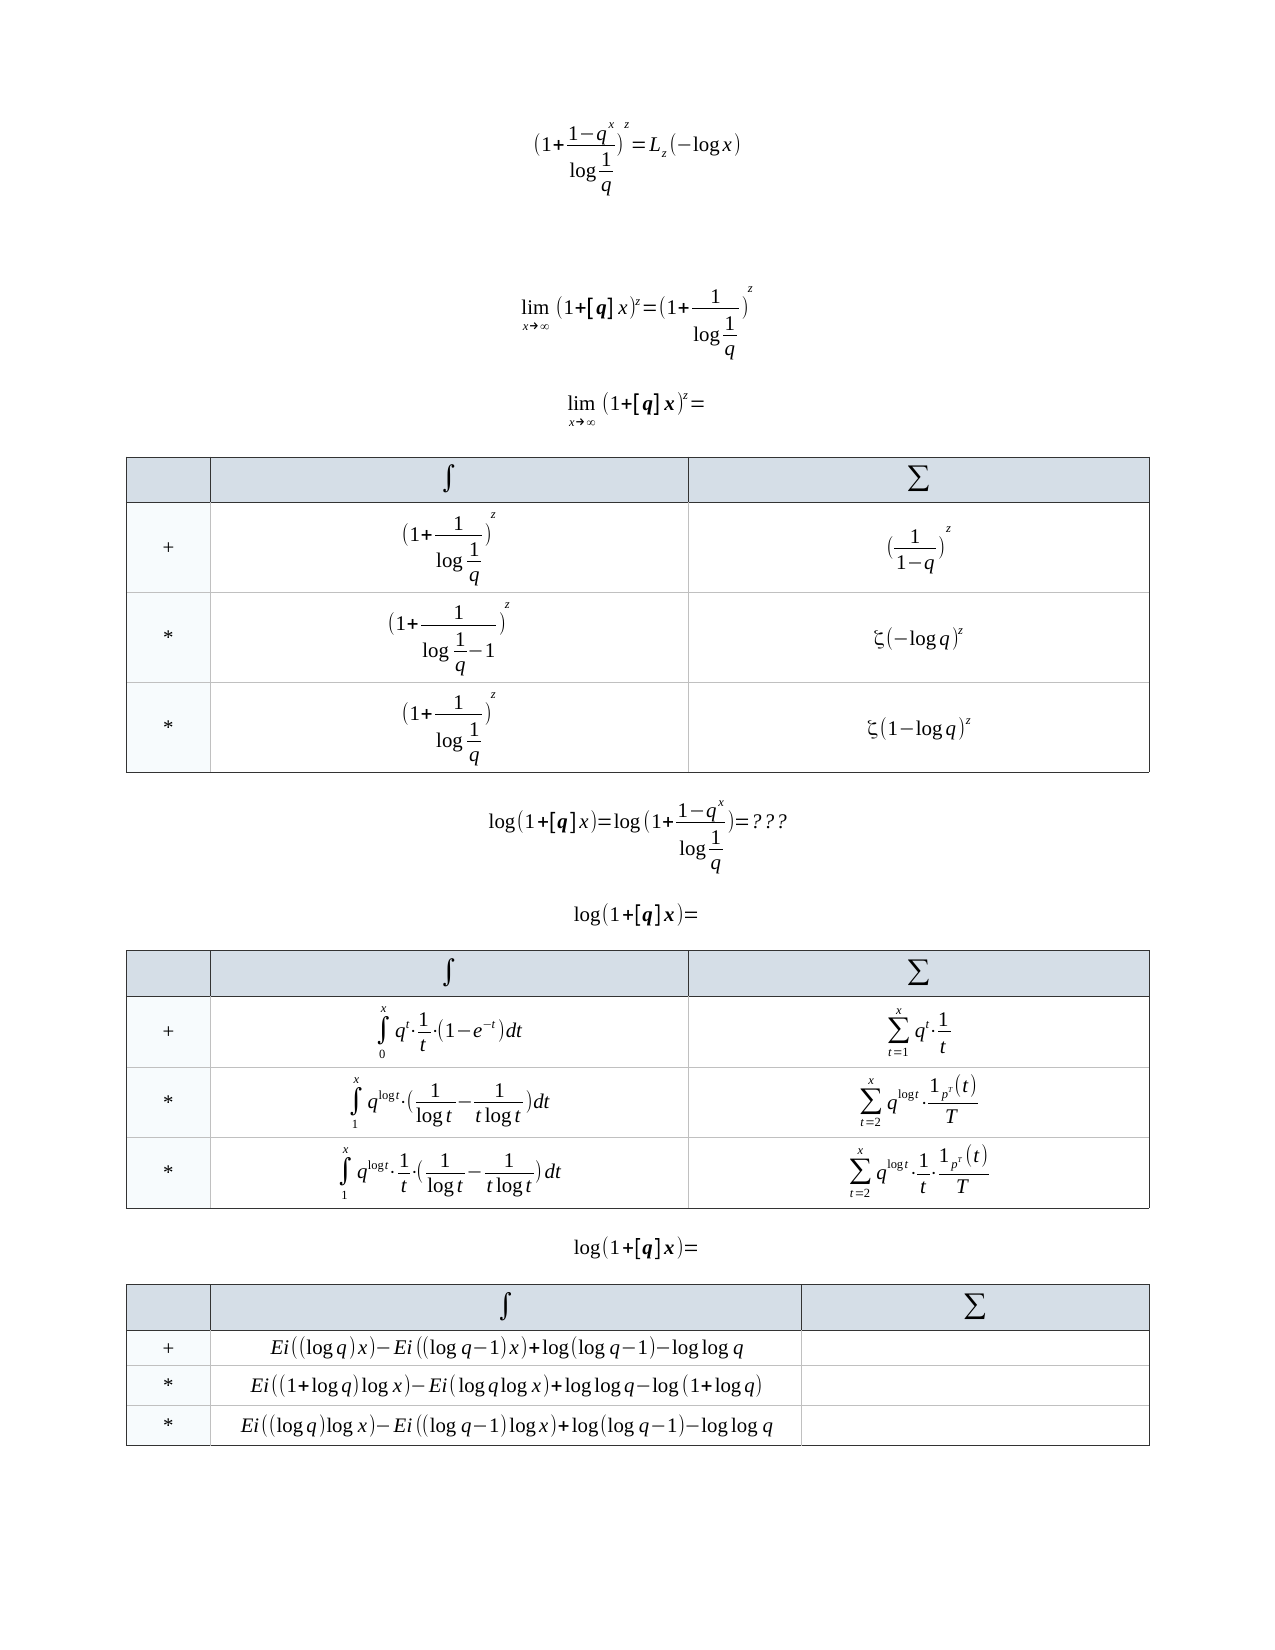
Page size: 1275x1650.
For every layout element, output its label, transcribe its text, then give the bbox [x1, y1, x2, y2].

table_cell [802, 1331, 1149, 1365]
table_cell [689, 997, 1149, 1067]
table_cell * [127, 1138, 210, 1208]
table_header [689, 458, 1149, 502]
table_cell + [127, 503, 210, 592]
table_cell [689, 503, 1149, 592]
table_cell [802, 1366, 1149, 1405]
table_cell + [127, 997, 210, 1067]
table_cell * [127, 593, 210, 682]
table_header [211, 1285, 801, 1330]
table_cell + [127, 1331, 210, 1365]
table_cell * [127, 1068, 210, 1137]
table_cell [211, 503, 688, 592]
table_cell [211, 997, 688, 1067]
table_cell * [127, 1406, 210, 1445]
table_cell [211, 683, 688, 772]
table_cell [211, 1068, 688, 1137]
table_cell [211, 1138, 688, 1208]
table_cell [802, 1406, 1149, 1445]
table_cell [689, 1138, 1149, 1208]
table_header [211, 458, 688, 502]
table_cell [211, 1366, 801, 1405]
table_cell [211, 593, 688, 682]
table_header [127, 951, 210, 996]
table_header [689, 951, 1149, 996]
table_header [211, 951, 688, 996]
table_header [802, 1285, 1149, 1330]
table_cell [211, 1406, 801, 1445]
table_cell * [127, 683, 210, 772]
table_header [127, 1285, 210, 1330]
table_cell [689, 1068, 1149, 1137]
table_header [127, 458, 210, 502]
table_cell * [127, 1366, 210, 1405]
table_cell [689, 593, 1149, 682]
table_cell [211, 1331, 801, 1365]
table_cell [689, 683, 1149, 772]
